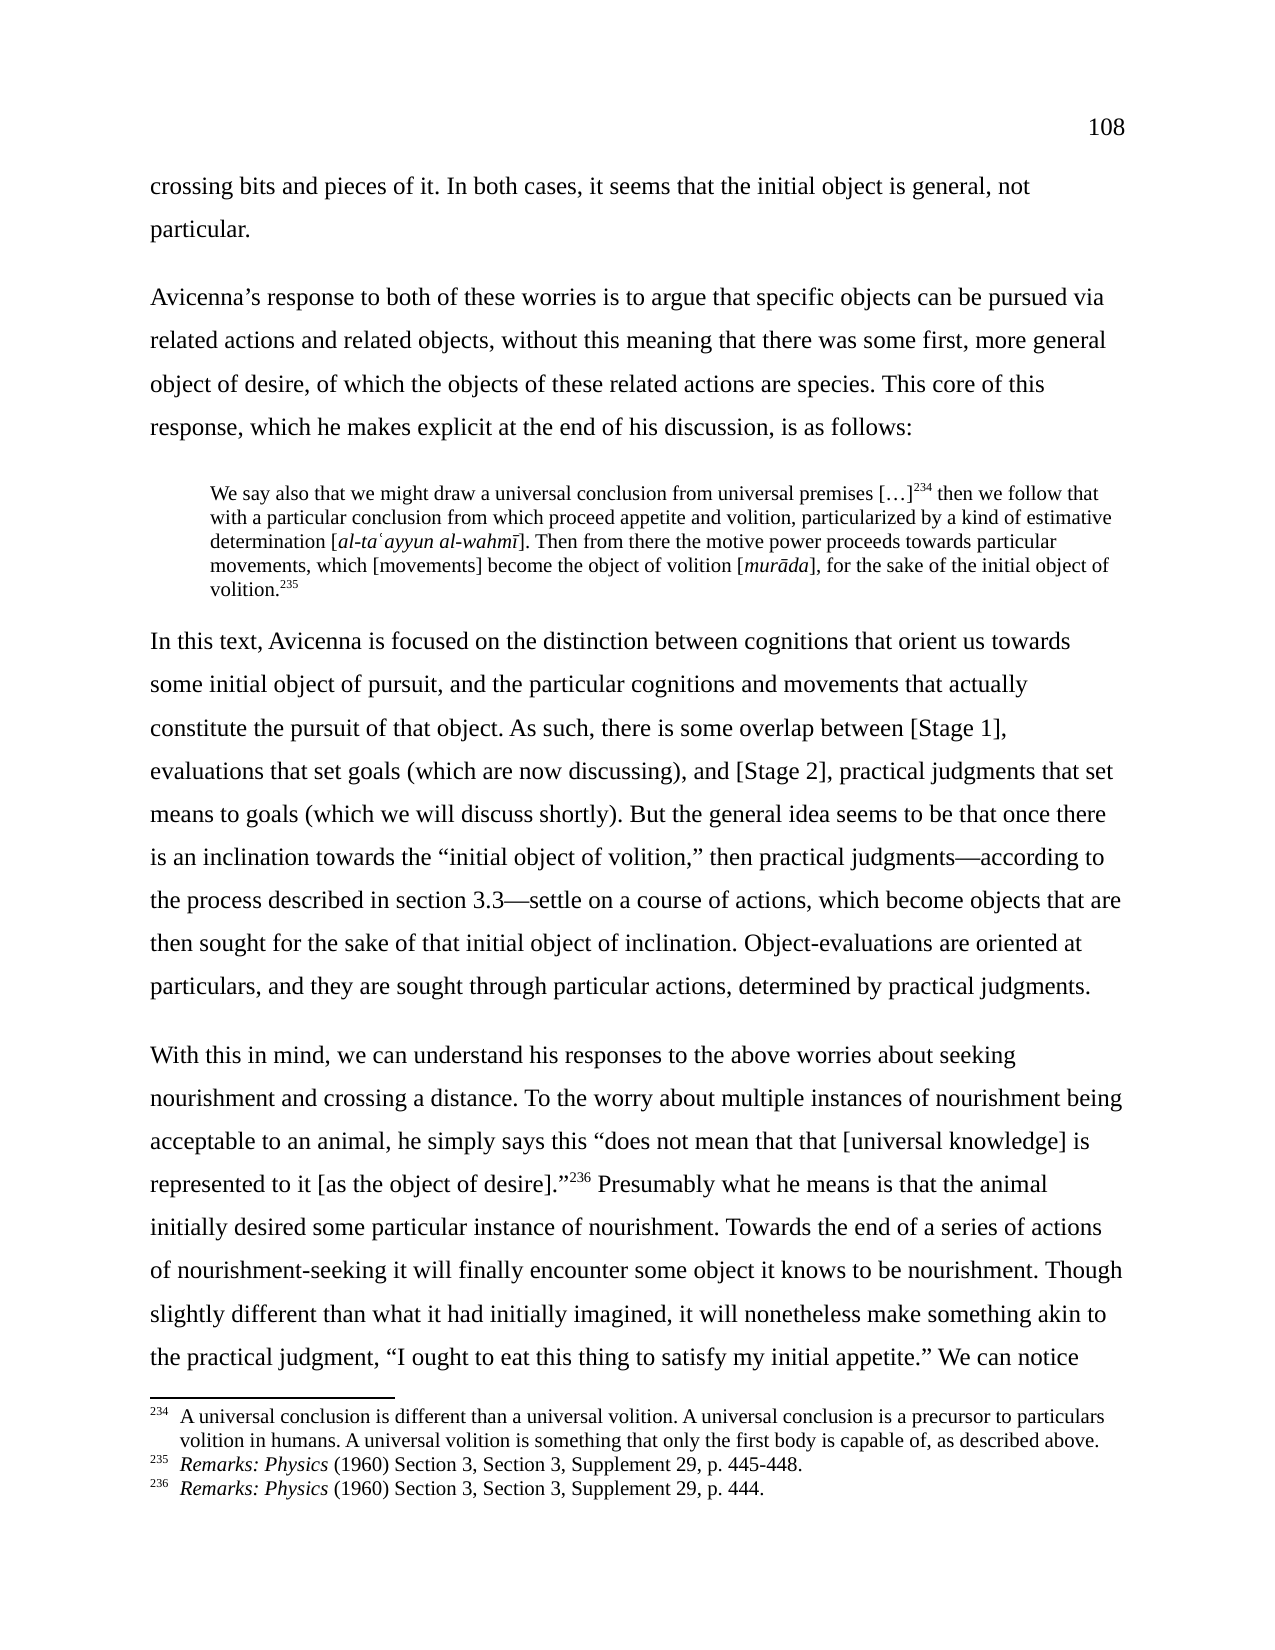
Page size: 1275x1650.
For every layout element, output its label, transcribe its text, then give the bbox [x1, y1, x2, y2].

text Avicenna’s response to both of these worries is to argue that specific objects can be pursued via related actions and related objects, without this meaning that there was some first, more general object of desire, of which the objects of these related actions are species. This core of this response, which he makes explicit at the end of his discussion, is as follows: [150, 282, 1125, 441]
text Remarks: Physics (1960) Section 3, Section 3, Supplement 29, p. 444. [150, 1476, 1125, 1500]
text With this in mind, we can understand his responses to the above worries about seeking nourishment and crossing a distance. To the worry about multiple instances of nourishment being acceptable to an animal, he simply says this “does not mean that that [universal knowledge] is represented to it [as the object of desire].” Presumably what he means is that the animal initially desired some particular instance of nourishment. Towards the end of a series of actions of nourishment-seeking it will finally encounter some object it knows to be nourishment. Though slightly different than what it had initially imagined, it will nonetheless make something akin to the practical judgment, “I ought to eat this thing to satisfy my initial appetite.” We can notice [150, 1040, 1125, 1371]
text In this text, Avicenna is focused on the distinction between cognitions that orient us towards some initial object of pursuit, and the particular cognitions and movements that actually constitute the pursuit of that object. As such, there is some overlap between [Stage 1], evaluations that set goals (which are now discussing), and [Stage 2], practical judgments that set means to goals (which we will discuss shortly). But the general idea seems to be that once there is an inclination towards the “initial object of volition,” then practical judgments—according to the process described in section 3.3—settle on a course of actions, which become objects that are then sought for the sake of that initial object of inclination. Object-evaluations are oriented at particulars, and they are sought through particular actions, determined by practical judgments. [150, 626, 1125, 1000]
text A universal conclusion is different than a universal volition. A universal conclusion is a precursor to particulars volition in humans. A universal volition is something that only the first body is capable of, as described above. [150, 1404, 1125, 1452]
text Remarks: Physics (1960) Section 3, Section 3, Supplement 29, p. 445-448. [150, 1452, 1125, 1476]
text We say also that we might draw a universal conclusion from universal premises […] then we follow that with a particular conclusion from which proceed appetite and volition, particularized by a kind of estimative determination [al-taʿayyun al-wahmī]. Then from there the motive power proceeds towards particular movements, which [movements] become the object of volition [murāda], for the sake of the initial object of volition. [210, 481, 1125, 601]
text crossing bits and pieces of it. In both cases, it seems that the initial object is general, not particular. [150, 171, 1125, 243]
